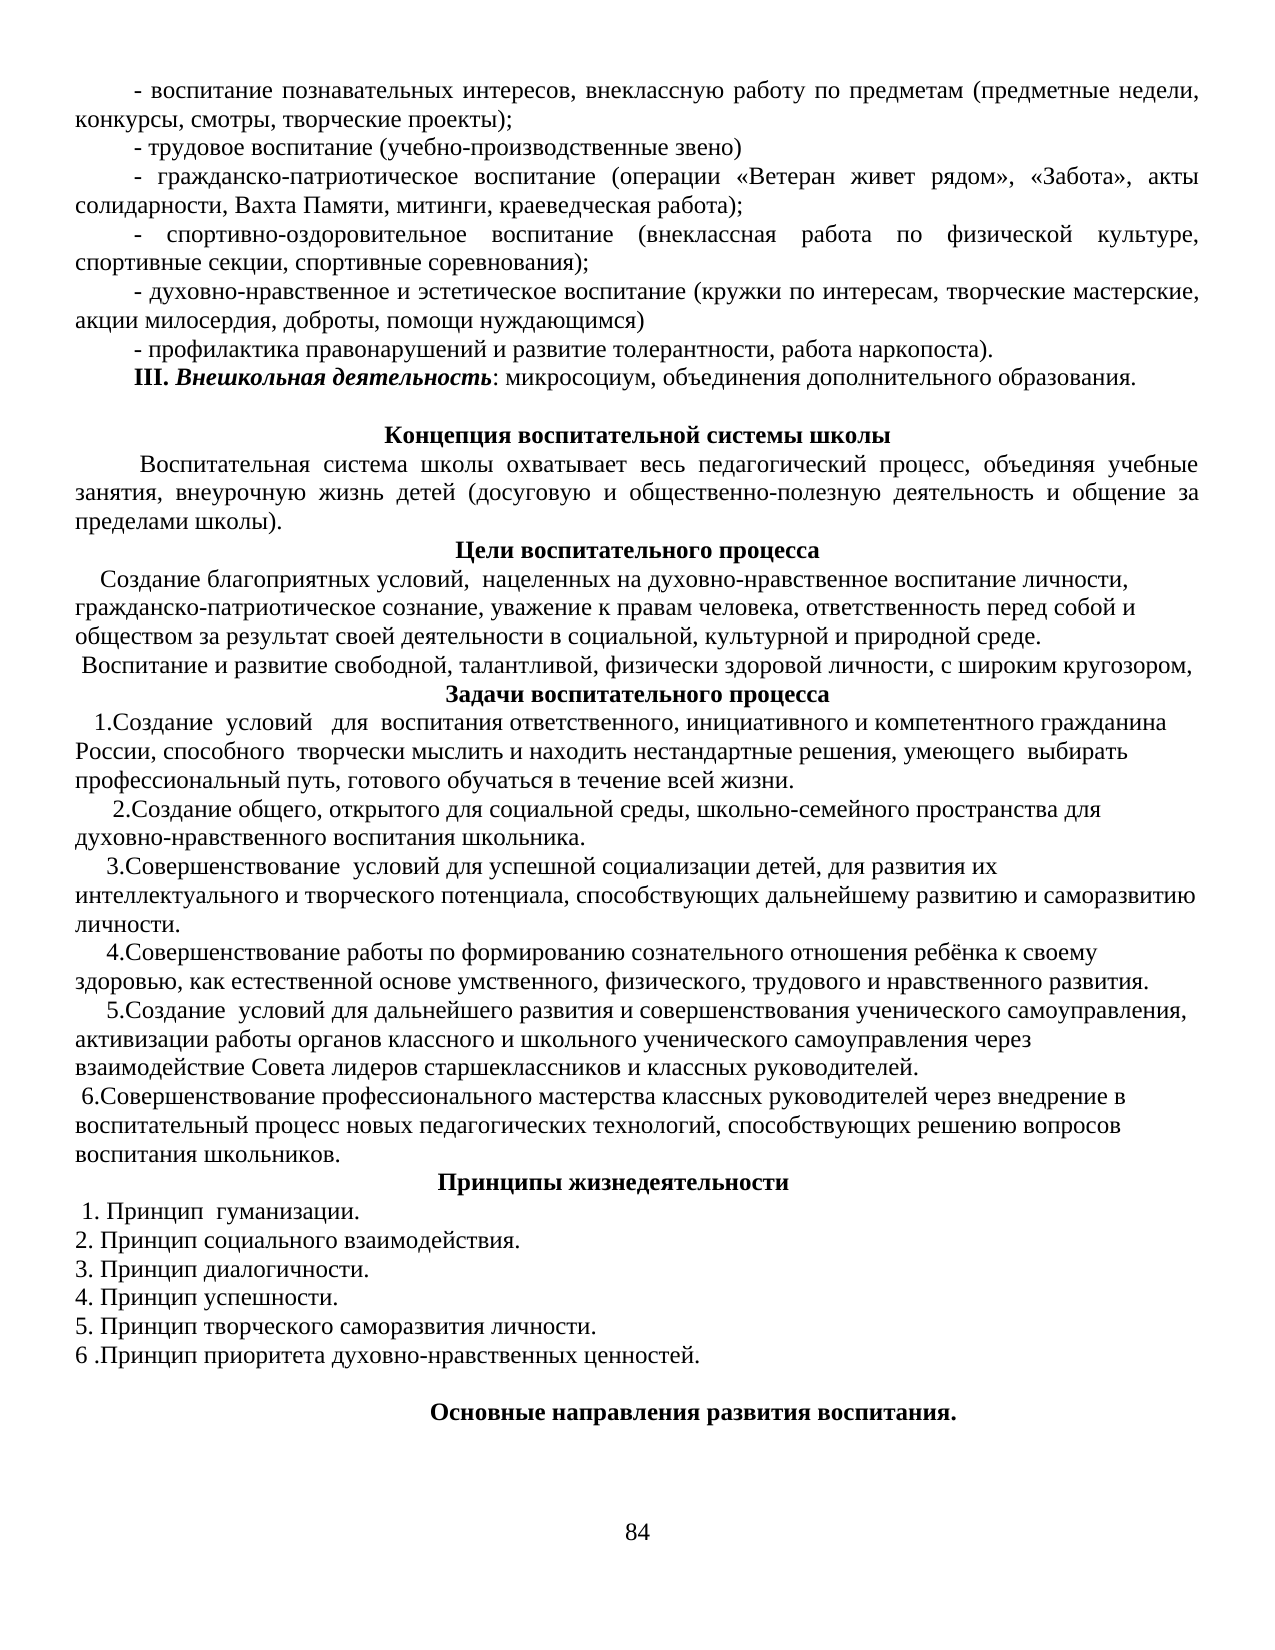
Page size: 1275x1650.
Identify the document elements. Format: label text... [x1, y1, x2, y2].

text 2.Создание общего, открытого для социальной среды, школьно-семейного пространства для духовно-нравственного воспитания школьника. [75, 794, 1200, 851]
text Воспитание и развитие свободной, талантливой, физически здоровой личности, с широким кругозором, [75, 650, 1200, 679]
text 6.Совершенствование профессионального мастерства классных руководителей через внедрение в воспитательный процесс новых педагогических технологий, способствующих решению вопросов воспитания школьников. [75, 1081, 1200, 1167]
text III. Внешкольная деятельность: микросоциум, объединения дополнительного образования. [75, 362, 1200, 391]
text Воспитательная система школы охватывает весь педагогический процесс, объединяя учебные занятия, внеурочную жизнь детей (досуговую и общественно-полезную деятельность и общение за пределами школы). [75, 449, 1200, 535]
text 4.Совершенствование работы по формированию сознательного отношения ребёнка к своему здоровью, как естественной основе умственного, физического, трудового и нравственного развития. [75, 937, 1200, 995]
text Основные направления развития воспитания. [75, 1397, 1200, 1426]
text Принципы жизнедеятельности [75, 1167, 1200, 1196]
text - профилактика правонарушений и развитие толерантности, работа наркопоста). [75, 334, 1200, 362]
text 3. Принцип диалогичности. [75, 1254, 1200, 1282]
text - воспитание познавательных интересов, внеклассную работу по предметам (предметные недели, конкурсы, смотры, творческие проекты); [75, 75, 1200, 132]
text - спортивно-оздоровительное воспитание (внеклассная работа по физической культуре, спортивные секции, спортивные соревнования); [75, 219, 1200, 276]
text Задачи воспитательного процесса [75, 679, 1200, 707]
text Создание благоприятных условий, нацеленных на духовно-нравственное воспитание личности, гражданско-патриотическое сознание, уважение к правам человека, ответственность перед собой и обществом за результат своей деятельности в социальной, культурной и природной среде. [75, 564, 1200, 650]
text 3.Совершенствование условий для успешной социализации детей, для развития их интеллектуального и творческого потенциала, способствующих дальнейшему развитию и саморазвитию личности. [75, 851, 1200, 937]
text 4. Принцип успешности. [75, 1282, 1200, 1311]
text 2. Принцип социального взаимодействия. [75, 1225, 1200, 1254]
text 1. Принцип гуманизации. [75, 1196, 1200, 1225]
text - гражданско-патриотическое воспитание (операции «Ветеран живет рядом», «Забота», акты солидарности, Вахта Памяти, митинги, краеведческая работа); [75, 161, 1200, 219]
text - духовно-нравственное и эстетическое воспитание (кружки по интересам, творческие мастерские, акции милосердия, доброты, помощи нуждающимся) [75, 276, 1200, 334]
text 5. Принцип творческого саморазвития личности. [75, 1311, 1200, 1340]
text Концепция воспитательной системы школы [75, 420, 1200, 449]
text 5.Создание условий для дальнейшего развития и совершенствования ученического самоуправления, активизации работы органов классного и школьного ученического самоуправления через взаимодействие Совета лидеров старшеклассников и классных руководителей. [75, 995, 1200, 1081]
text 1.Создание условий для воспитания ответственного, инициативного и компетентного гражданина России, способного творчески мыслить и находить нестандартные решения, умеющего выбирать профессиональный путь, готового обучаться в течение всей жизни. [75, 707, 1200, 794]
text - трудовое воспитание (учебно-производственные звено) [75, 132, 1200, 161]
text 6 .Принцип приоритета духовно-нравственных ценностей. [75, 1340, 1200, 1369]
text Цели воспитательного процесса [75, 535, 1200, 564]
